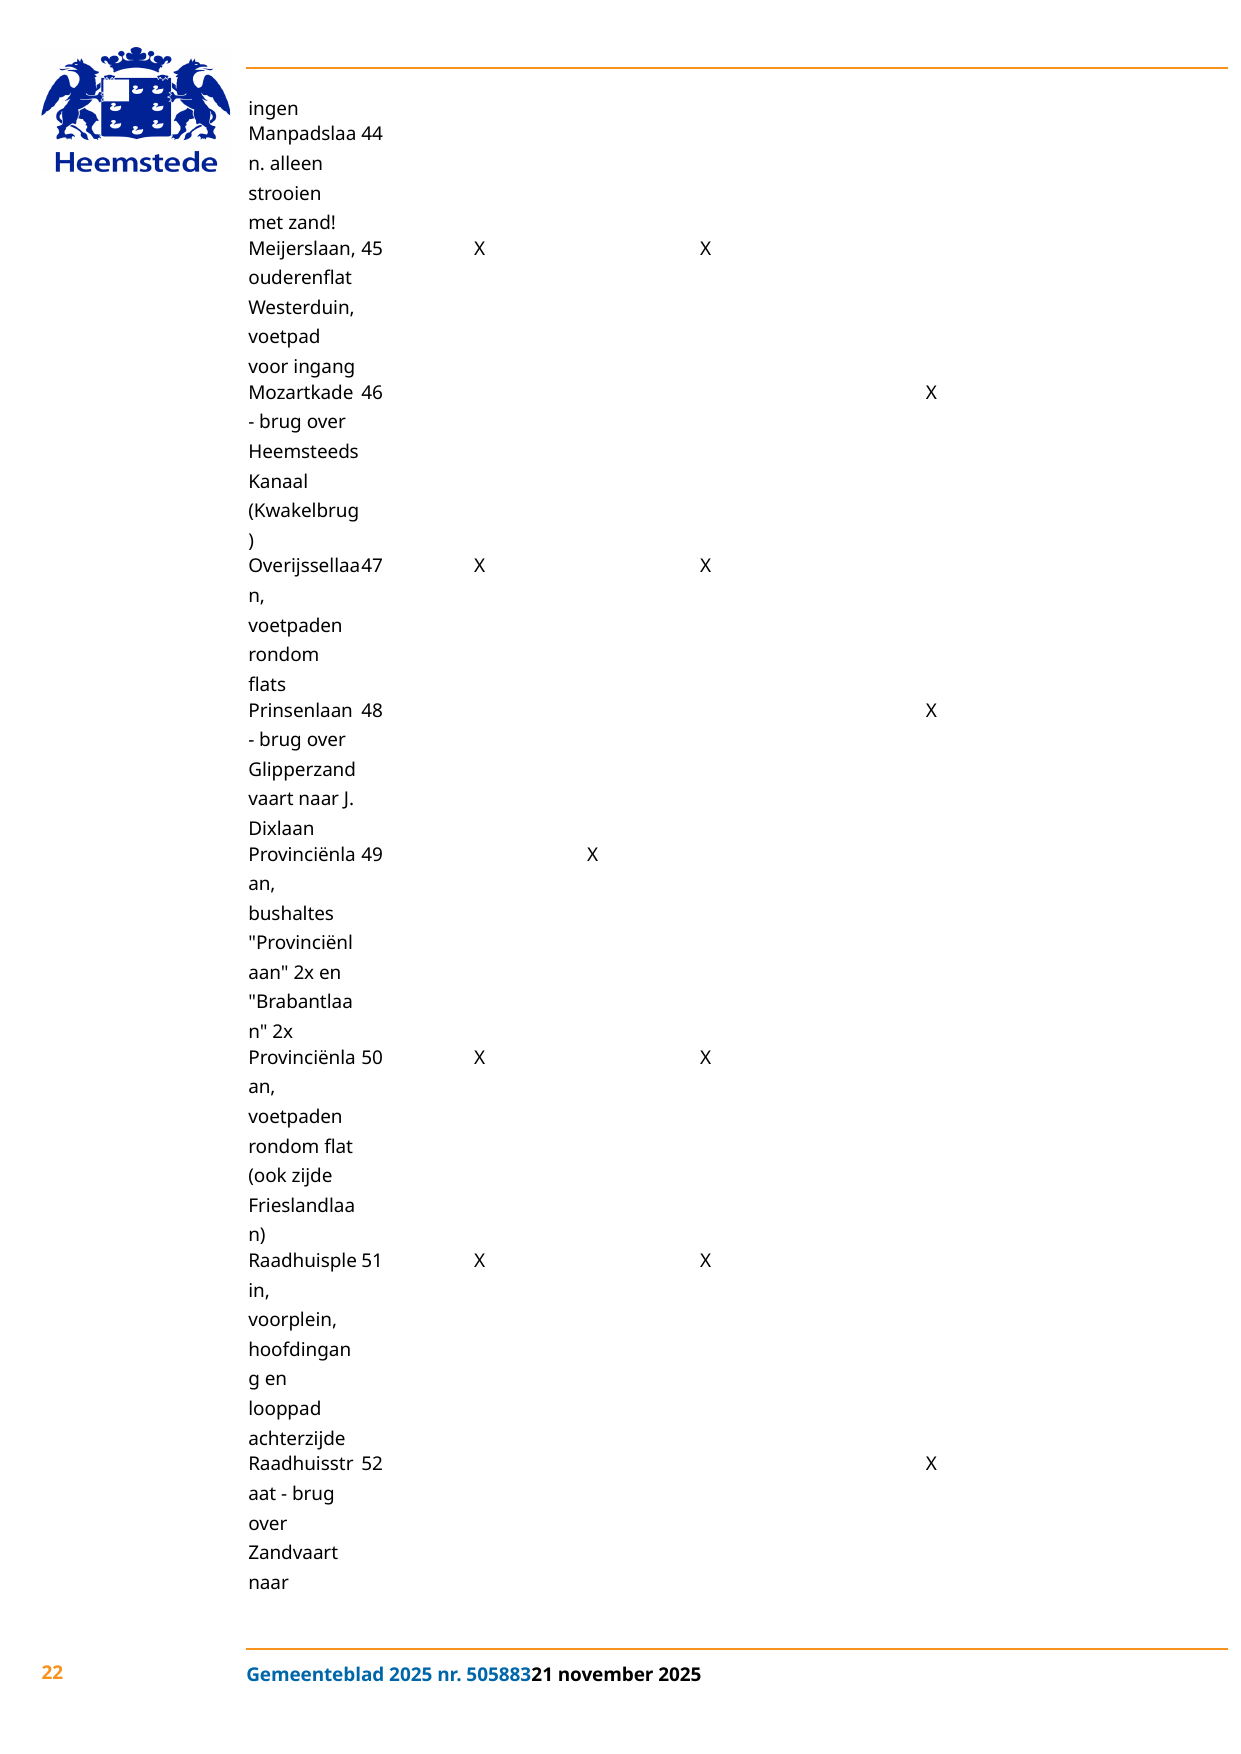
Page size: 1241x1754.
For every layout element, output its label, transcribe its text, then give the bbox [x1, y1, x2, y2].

table_cell [813, 1247, 926, 1451]
table_cell [926, 235, 1038, 379]
table_cell Raadhuisplein, voorplein, hoofdingang en looppad achterzijde [248, 1247, 361, 1451]
table_cell X [474, 1044, 587, 1247]
table_cell Provinciënlaan, bushaltes "Provinciënlaan" 2x en "Brabantlaan" 2x [248, 841, 361, 1044]
table_cell [587, 121, 700, 235]
table_cell [587, 553, 700, 697]
table_cell [587, 1247, 700, 1451]
table_cell [813, 1044, 926, 1247]
table_cell X [700, 1044, 813, 1247]
table_cell Prinsenlaan - brug over Glipperzandvaart naar J. Dixlaan [248, 697, 361, 841]
table_cell [926, 121, 1038, 235]
table_cell X [700, 1247, 813, 1451]
table_cell Raadhuisstraat - brug over Zandvaart naar [248, 1451, 361, 1594]
table_cell X [700, 235, 813, 379]
table_cell Manpadslaan. alleen strooien met zand! [248, 121, 361, 235]
table_cell [474, 379, 587, 553]
table_cell Provinciënlaan, voetpaden rondom flat (ook zijde Frieslandlaan) [248, 1044, 361, 1247]
table_cell [700, 841, 813, 1044]
table_cell 47 [361, 553, 474, 697]
table_cell X [700, 553, 813, 697]
table_cell [1039, 379, 1152, 553]
table_cell [813, 121, 926, 235]
table_cell [1039, 121, 1152, 235]
table_cell X [926, 1451, 1038, 1594]
table_cell X [926, 697, 1038, 841]
table_cell [587, 697, 700, 841]
picture [41, 47, 231, 172]
table_cell X [474, 1247, 587, 1451]
table_cell [813, 379, 926, 553]
table_cell [1039, 697, 1152, 841]
table_cell [700, 1451, 813, 1594]
table_cell [700, 121, 813, 235]
table_cell [700, 95, 813, 121]
table_cell [474, 95, 587, 121]
table_cell [474, 121, 587, 235]
table_cell [587, 379, 700, 553]
table_cell [926, 95, 1038, 121]
table_cell [474, 697, 587, 841]
table_cell [813, 697, 926, 841]
table_cell 44 [361, 121, 474, 235]
table_cell 49 [361, 841, 474, 1044]
table_cell [1039, 1044, 1152, 1247]
table_cell [926, 1247, 1038, 1451]
table_cell X [587, 841, 700, 1044]
table_cell ingen [248, 95, 361, 121]
table_cell [1039, 553, 1152, 697]
table_cell Overijssellaan, voetpaden rondom flats [248, 553, 361, 697]
table_cell [926, 553, 1038, 697]
table_cell 51 [361, 1247, 474, 1451]
table_cell [813, 235, 926, 379]
table_cell [926, 1044, 1038, 1247]
table_cell 52 [361, 1451, 474, 1594]
table_cell X [926, 379, 1038, 553]
table_cell [1039, 841, 1152, 1044]
table_cell [813, 553, 926, 697]
table_cell [700, 379, 813, 553]
table_cell 50 [361, 1044, 474, 1247]
table_cell Meijerslaan, ouderenflat Westerduin, voetpad voor ingang [248, 235, 361, 379]
table_cell X [474, 553, 587, 697]
table_cell Mozartkade - brug over Heemsteeds Kanaal (Kwakelbrug) [248, 379, 361, 553]
table_cell [587, 1044, 700, 1247]
table_cell [587, 1451, 700, 1594]
table_cell [474, 841, 587, 1044]
table_cell [1039, 95, 1152, 121]
table_cell [813, 1451, 926, 1594]
table_cell [1039, 1247, 1152, 1451]
table_cell 45 [361, 235, 474, 379]
table_cell [361, 95, 474, 121]
table_cell [587, 235, 700, 379]
table_cell 48 [361, 697, 474, 841]
table_cell 46 [361, 379, 474, 553]
table_cell [474, 1451, 587, 1594]
table_cell [813, 95, 926, 121]
table_cell [1039, 1451, 1152, 1594]
table_cell [587, 95, 700, 121]
table_cell [700, 697, 813, 841]
table_cell [926, 841, 1038, 1044]
table_cell [1039, 235, 1152, 379]
table_cell X [474, 235, 587, 379]
table_cell [813, 841, 926, 1044]
